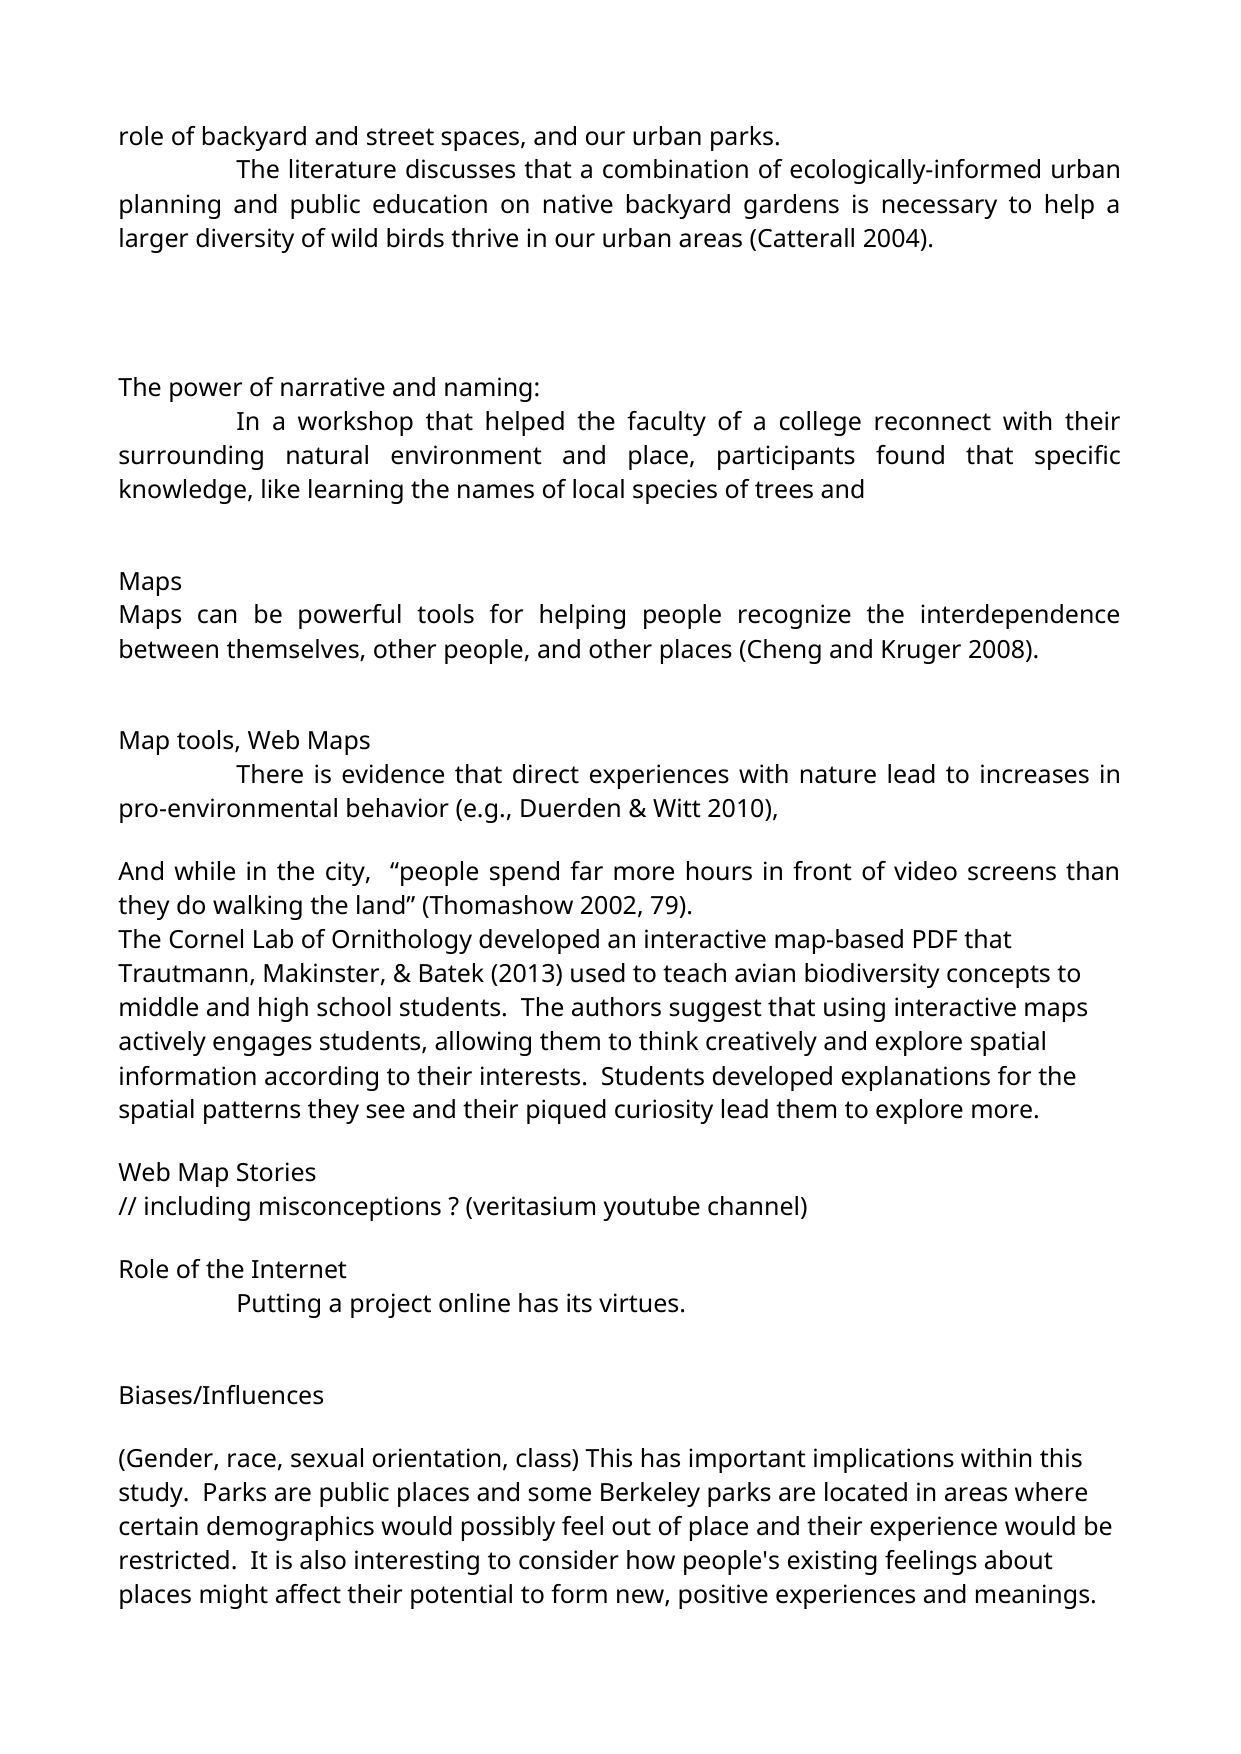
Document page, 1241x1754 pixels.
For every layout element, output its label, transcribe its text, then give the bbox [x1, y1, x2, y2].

text Web Map Stories [118, 1155, 1122, 1189]
text In a workshop that helped the faculty of a college reconnect with their surrounding natural environment and place, participants found that specific knowledge, like learning the names of local species of trees and [118, 403, 1122, 506]
text Map tools, Web Maps [118, 723, 1122, 757]
text (Gender, race, sexual orientation, class) This has important implications within this study. Parks are public places and some Berkeley parks are located in areas where certain demographics would possibly feel out of place and their experience would be restricted. It is also interesting to consider how people's existing feelings about places might affect their potential to form new, positive experiences and meanings. [118, 1440, 1122, 1611]
text Maps can be powerful tools for helping people recognize the interdependence between themselves, other people, and other places (Cheng and Kruger 2008). [118, 597, 1122, 665]
text role of backyard and street spaces, and our urban parks. [118, 118, 1122, 152]
text There is evidence that direct experiences with nature lead to increases in pro-environmental behavior (e.g., Duerden & Witt 2010), [118, 757, 1122, 825]
text // including misconceptions ? (veritasium youtube channel) [118, 1189, 1122, 1223]
text Role of the Internet [118, 1252, 1122, 1286]
text The power of narrative and naming: [118, 369, 1122, 403]
text Maps [118, 563, 1122, 597]
text Putting a project online has its virtues. [118, 1286, 1122, 1320]
text The literature discusses that a combination of ecologically-informed urban planning and public education on native backyard gardens is necessary to help a larger diversity of wild birds thrive in our urban areas (Catterall 2004). [118, 152, 1122, 254]
text And while in the city, “people spend far more hours in front of video screens than they do walking the land” (Thomashow 2002, 79). [118, 854, 1122, 922]
text The Cornel Lab of Ornithology developed an interactive map-based PDF that Trautmann, Makinster, & Batek (2013) used to teach avian biodiversity concepts to middle and high school students. The authors suggest that using interactive maps actively engages students, allowing them to think creatively and explore spatial information according to their interests. Students developed explanations for the spatial patterns they see and their piqued curiosity lead them to explore more. [118, 922, 1122, 1126]
text Biases/Influences [118, 1377, 1122, 1412]
